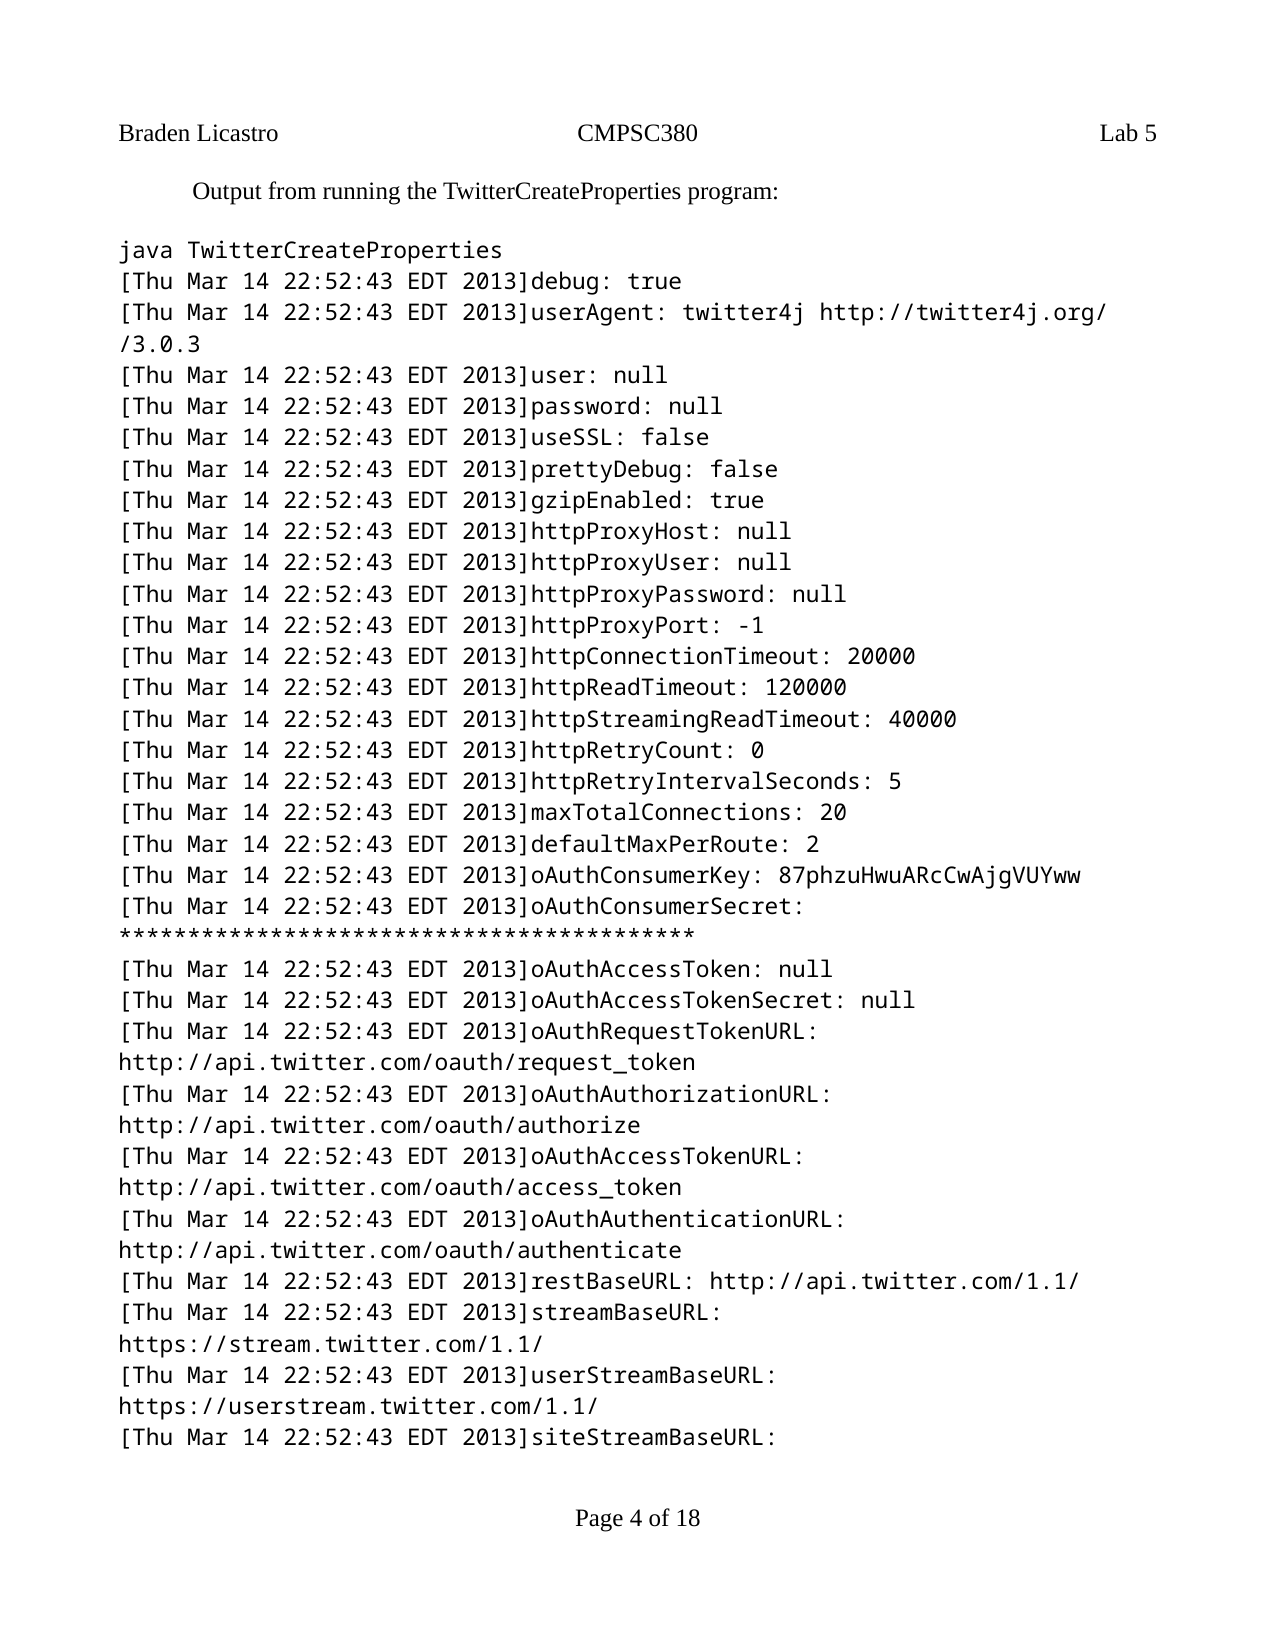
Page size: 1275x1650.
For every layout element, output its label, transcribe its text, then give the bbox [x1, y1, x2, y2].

text [Thu Mar 14 22:52:43 EDT 2013]debug: true [118, 265, 1157, 296]
text [Thu Mar 14 22:52:43 EDT 2013]httpProxyHost: null [118, 515, 1157, 546]
text [Thu Mar 14 22:52:43 EDT 2013]userStreamBaseURL: https://userstream.twitter.com/1.1/ [118, 1359, 1157, 1421]
text [Thu Mar 14 22:52:43 EDT 2013]httpReadTimeout: 120000 [118, 671, 1157, 703]
text [Thu Mar 14 22:52:43 EDT 2013]oAuthAccessToken: null [118, 953, 1157, 984]
text [Thu Mar 14 22:52:43 EDT 2013]password: null [118, 390, 1157, 421]
text [Thu Mar 14 22:52:43 EDT 2013]httpRetryIntervalSeconds: 5 [118, 765, 1157, 796]
text [Thu Mar 14 22:52:43 EDT 2013]oAuthRequestTokenURL: http://api.twitter.com/oauth/request_token [118, 1015, 1157, 1078]
text [Thu Mar 14 22:52:43 EDT 2013]defaultMaxPerRoute: 2 [118, 828, 1157, 859]
text [Thu Mar 14 22:52:43 EDT 2013]oAuthAccessTokenURL: http://api.twitter.com/oauth/access_token [118, 1140, 1157, 1203]
text [Thu Mar 14 22:52:43 EDT 2013]httpStreamingReadTimeout: 40000 [118, 703, 1157, 734]
text [Thu Mar 14 22:52:43 EDT 2013]oAuthConsumerSecret: ****************************************** [118, 890, 1157, 953]
text [Thu Mar 14 22:52:43 EDT 2013]user: null [118, 359, 1157, 390]
text [Thu Mar 14 22:52:43 EDT 2013]prettyDebug: false [118, 453, 1157, 484]
text [Thu Mar 14 22:52:43 EDT 2013]siteStreamBaseURL: [118, 1421, 1157, 1453]
text [Thu Mar 14 22:52:43 EDT 2013]httpProxyUser: null [118, 546, 1157, 578]
text Output from running the TwitterCreateProperties program: [118, 176, 1157, 205]
text [Thu Mar 14 22:52:43 EDT 2013]restBaseURL: http://api.twitter.com/1.1/ [118, 1265, 1157, 1296]
text [Thu Mar 14 22:52:43 EDT 2013]httpRetryCount: 0 [118, 734, 1157, 765]
text [Thu Mar 14 22:52:43 EDT 2013]oAuthAuthenticationURL: http://api.twitter.com/oauth/authenticate [118, 1203, 1157, 1265]
text [Thu Mar 14 22:52:43 EDT 2013]httpConnectionTimeout: 20000 [118, 640, 1157, 671]
text [Thu Mar 14 22:52:43 EDT 2013]gzipEnabled: true [118, 484, 1157, 515]
text [Thu Mar 14 22:52:43 EDT 2013]useSSL: false [118, 421, 1157, 453]
text [Thu Mar 14 22:52:43 EDT 2013]oAuthAccessTokenSecret: null [118, 984, 1157, 1015]
text [Thu Mar 14 22:52:43 EDT 2013]oAuthAuthorizationURL: http://api.twitter.com/oauth/authorize [118, 1078, 1157, 1140]
text [Thu Mar 14 22:52:43 EDT 2013]maxTotalConnections: 20 [118, 796, 1157, 828]
text java TwitterCreateProperties [118, 234, 1157, 265]
text [Thu Mar 14 22:52:43 EDT 2013]streamBaseURL: https://stream.twitter.com/1.1/ [118, 1296, 1157, 1359]
text [Thu Mar 14 22:52:43 EDT 2013]httpProxyPort: -1 [118, 609, 1157, 640]
text [Thu Mar 14 22:52:43 EDT 2013]httpProxyPassword: null [118, 578, 1157, 609]
text [Thu Mar 14 22:52:43 EDT 2013]oAuthConsumerKey: 87phzuHwuARcCwAjgVUYww [118, 859, 1157, 890]
text [Thu Mar 14 22:52:43 EDT 2013]userAgent: twitter4j http://twitter4j.org/ /3.0.3 [118, 296, 1157, 359]
